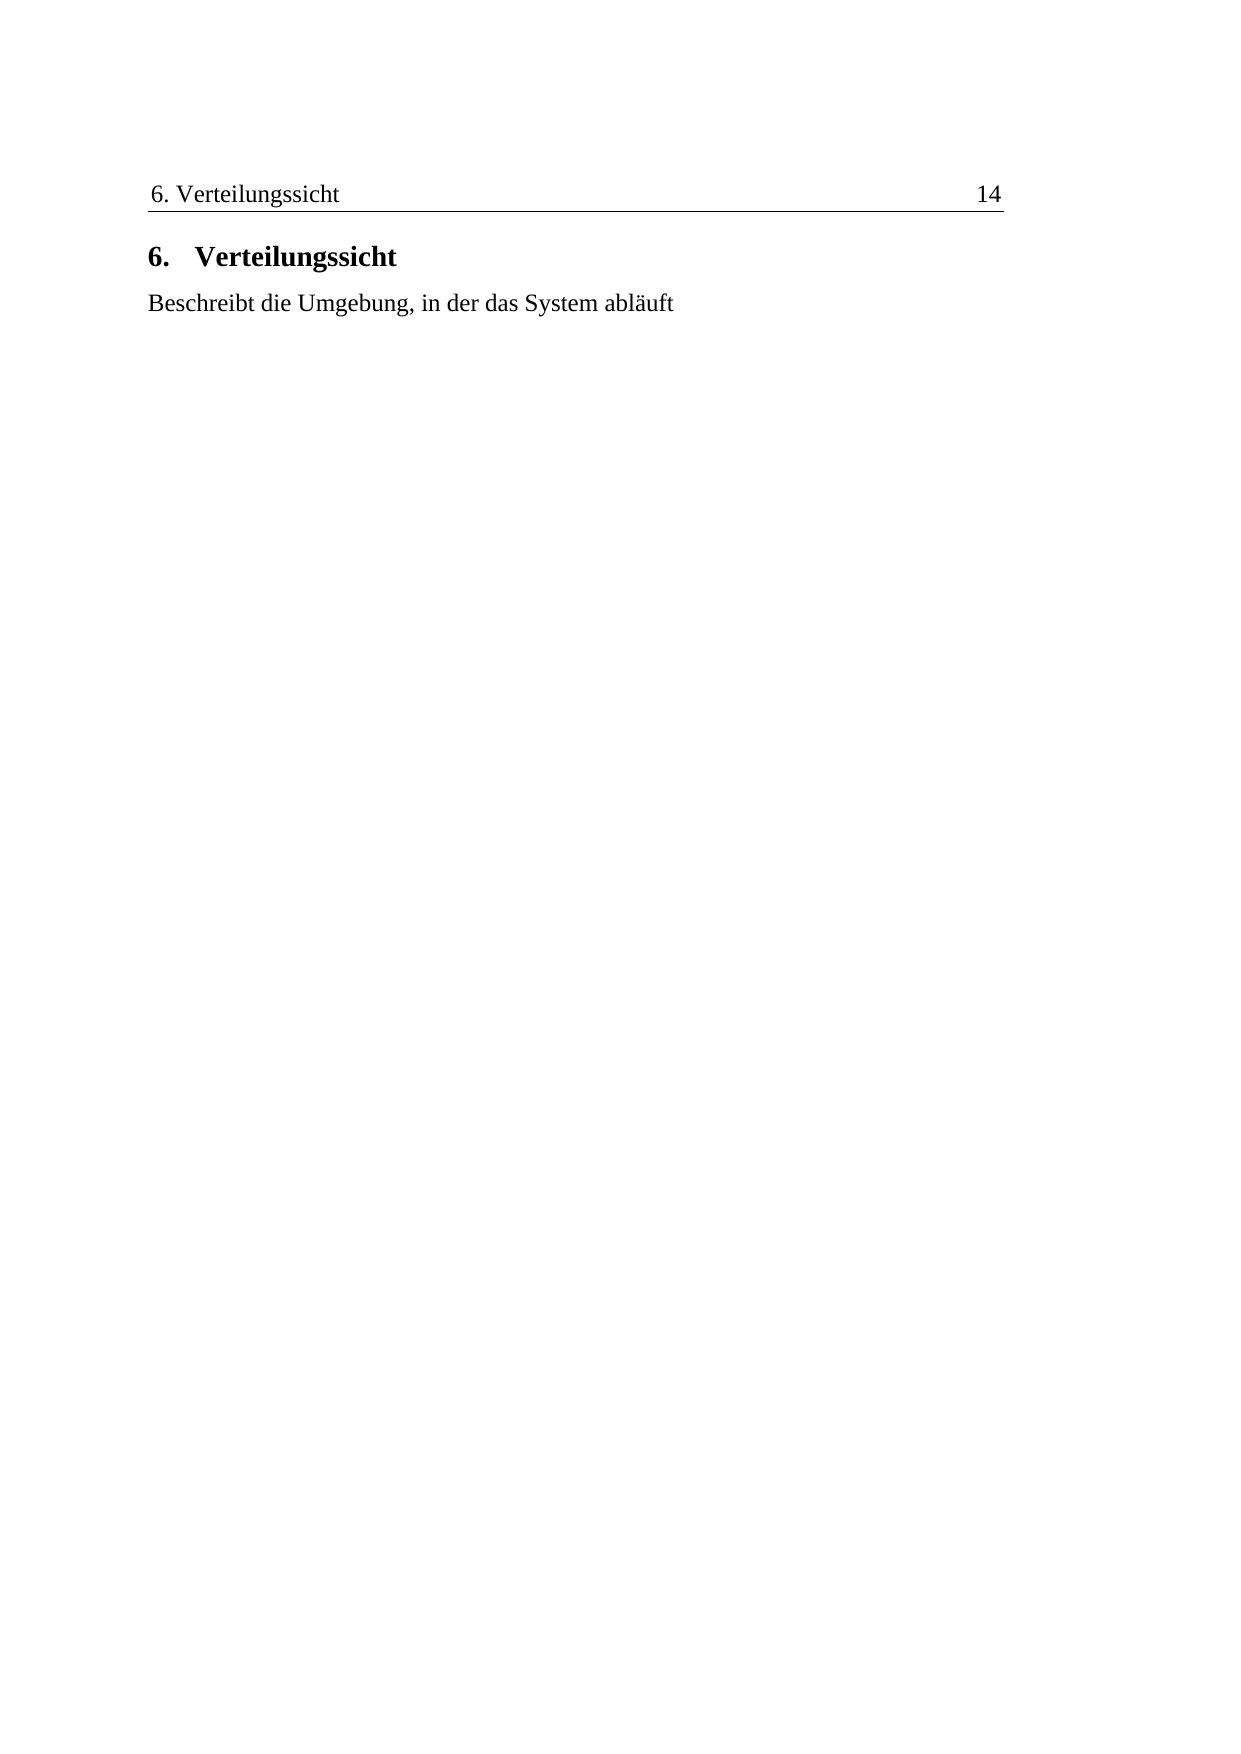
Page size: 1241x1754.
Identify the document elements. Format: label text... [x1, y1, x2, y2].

subtitle Verteilungssicht [148, 240, 1004, 273]
text Beschreibt die Umgebung, in der das System abläuft [148, 289, 1004, 316]
